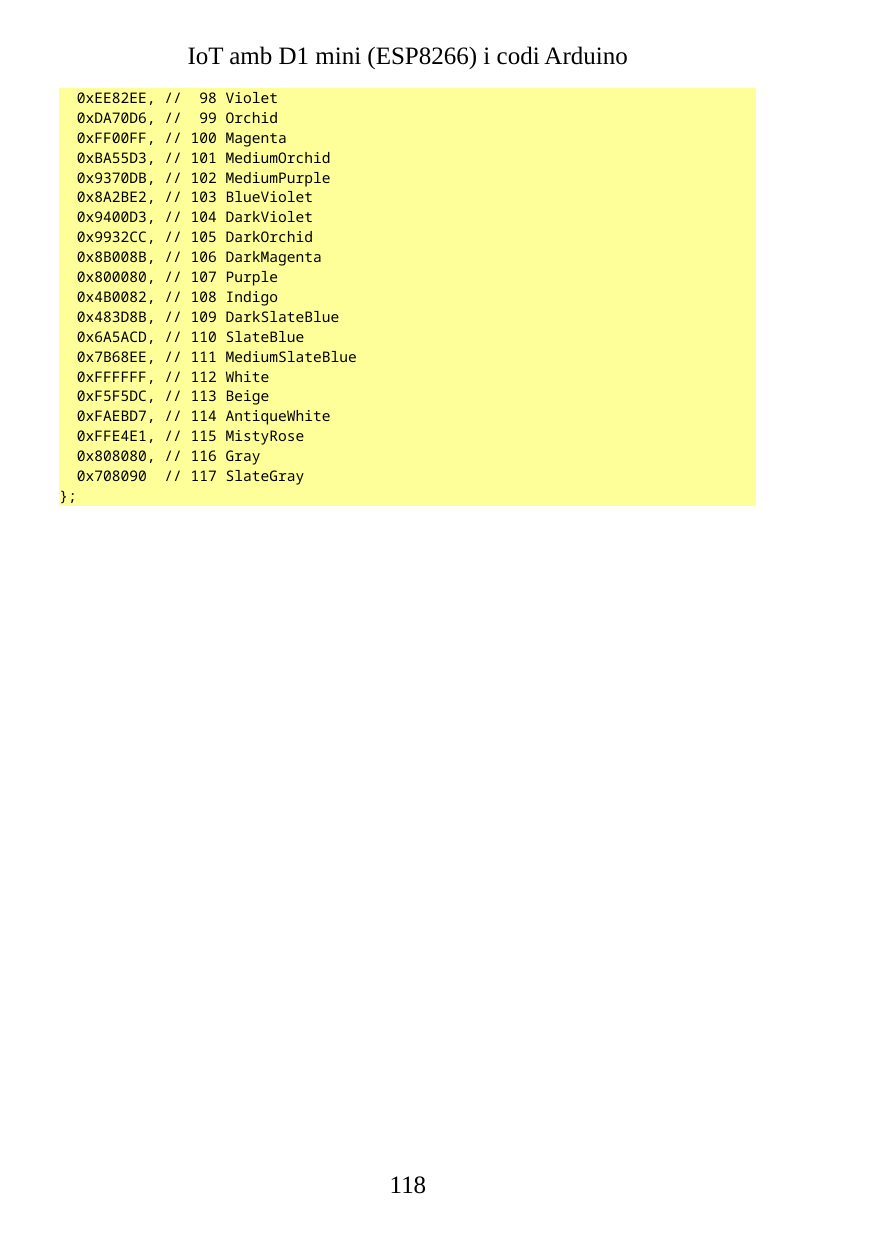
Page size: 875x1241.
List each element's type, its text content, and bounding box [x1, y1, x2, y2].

text 0x708090 // 117 SlateGray [59, 466, 756, 486]
text 0x9932CC, // 105 DarkOrchid [59, 227, 756, 247]
text 0x483D8B, // 109 DarkSlateBlue [59, 307, 756, 327]
text 0x7B68EE, // 111 MediumSlateBlue [59, 346, 756, 366]
text 0xFFE4E1, // 115 MistyRose [59, 426, 756, 446]
text 0x9370DB, // 102 MediumPurple [59, 167, 756, 187]
text 0x4B0082, // 108 Indigo [59, 287, 756, 307]
text }; [59, 486, 756, 506]
text 0x6A5ACD, // 110 SlateBlue [59, 327, 756, 346]
text 0x808080, // 116 Gray [59, 446, 756, 466]
text 0x8B008B, // 106 DarkMagenta [59, 247, 756, 267]
text 0x9400D3, // 104 DarkViolet [59, 207, 756, 227]
text 0xFFFFFF, // 112 White [59, 366, 756, 386]
text 0xFF00FF, // 100 Magenta [59, 128, 756, 147]
text 0x800080, // 107 Purple [59, 267, 756, 287]
text 0xEE82EE, // 98 Violet [59, 88, 756, 108]
text 0xF5F5DC, // 113 Beige [59, 386, 756, 406]
text 0xFAEBD7, // 114 AntiqueWhite [59, 406, 756, 426]
text 0x8A2BE2, // 103 BlueViolet [59, 187, 756, 207]
text 0xDA70D6, // 99 Orchid [59, 108, 756, 128]
text 0xBA55D3, // 101 MediumOrchid [59, 147, 756, 167]
